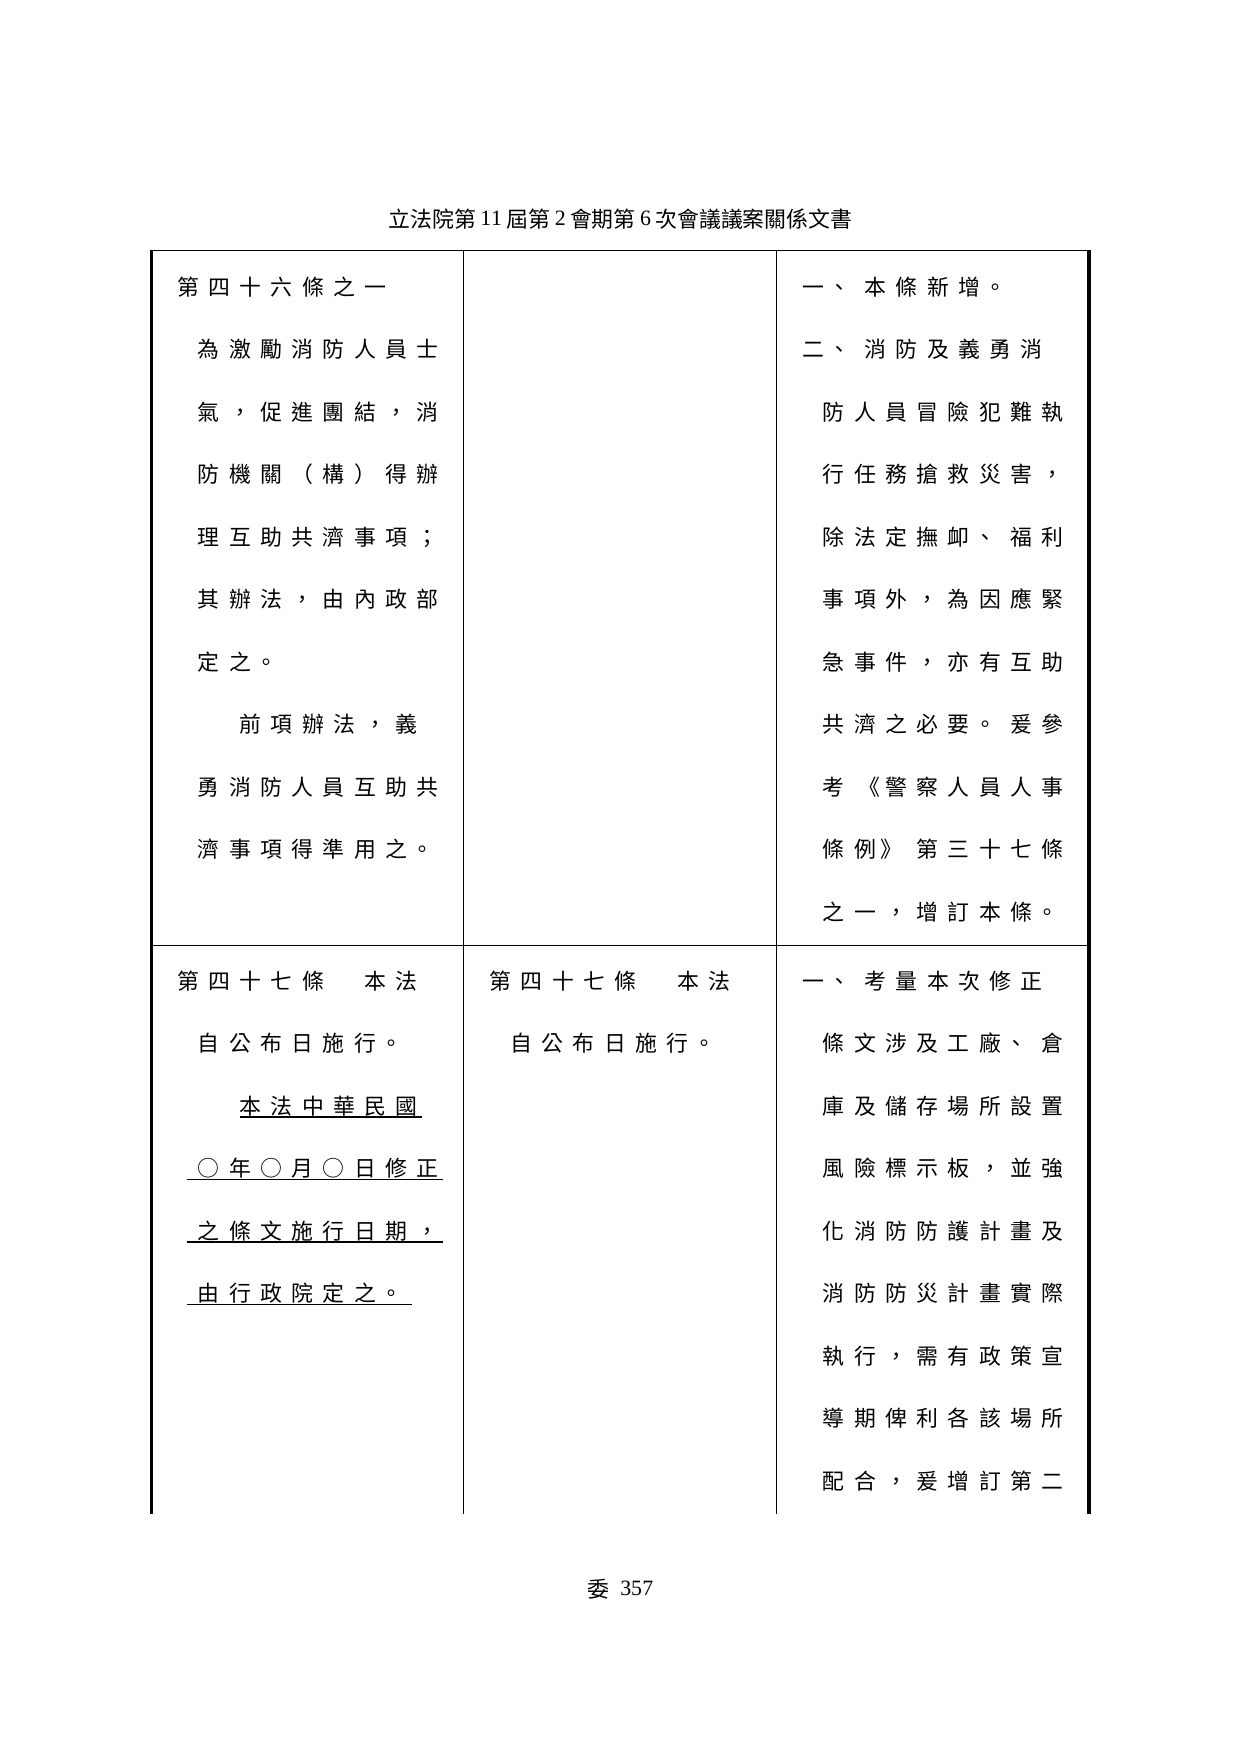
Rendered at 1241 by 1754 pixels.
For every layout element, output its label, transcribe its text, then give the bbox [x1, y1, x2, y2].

table_cell 第四十七條 本法自公布日施行。 [464, 946, 776, 1514]
table_cell 一、考量本次修正條文涉及工廠、倉庫及儲存場所設置風險標示板，並強化消防防護計畫及消防防災計畫實際執行，需有政策宣導期俾利各該場所配合，爰增訂第二 [777, 946, 1087, 1514]
table_cell 一、本條新增。 二、消防及義勇消防人員冒險犯難執行任務搶救災害，除法定撫卹、福利事項外，為因應緊急事件，亦有互助共濟之必要。爰參考《警察人員人事條例》第三十七條之一，增訂本條。 [777, 251, 1087, 944]
table_cell 第四十六條之一 為激勵消防人員士氣，促進團結，消防機關（構）得辦理互助共濟事項；其辦法，由內政部定之。 前項辦法，義勇消防人員互助共濟事項得準用之。 [153, 251, 463, 944]
table_cell [464, 251, 776, 944]
table_cell 第四十七條 本法自公布日施行。 本法中華民國○年○月○日修正之條文施行日期，由行政院定之。 [153, 946, 463, 1514]
